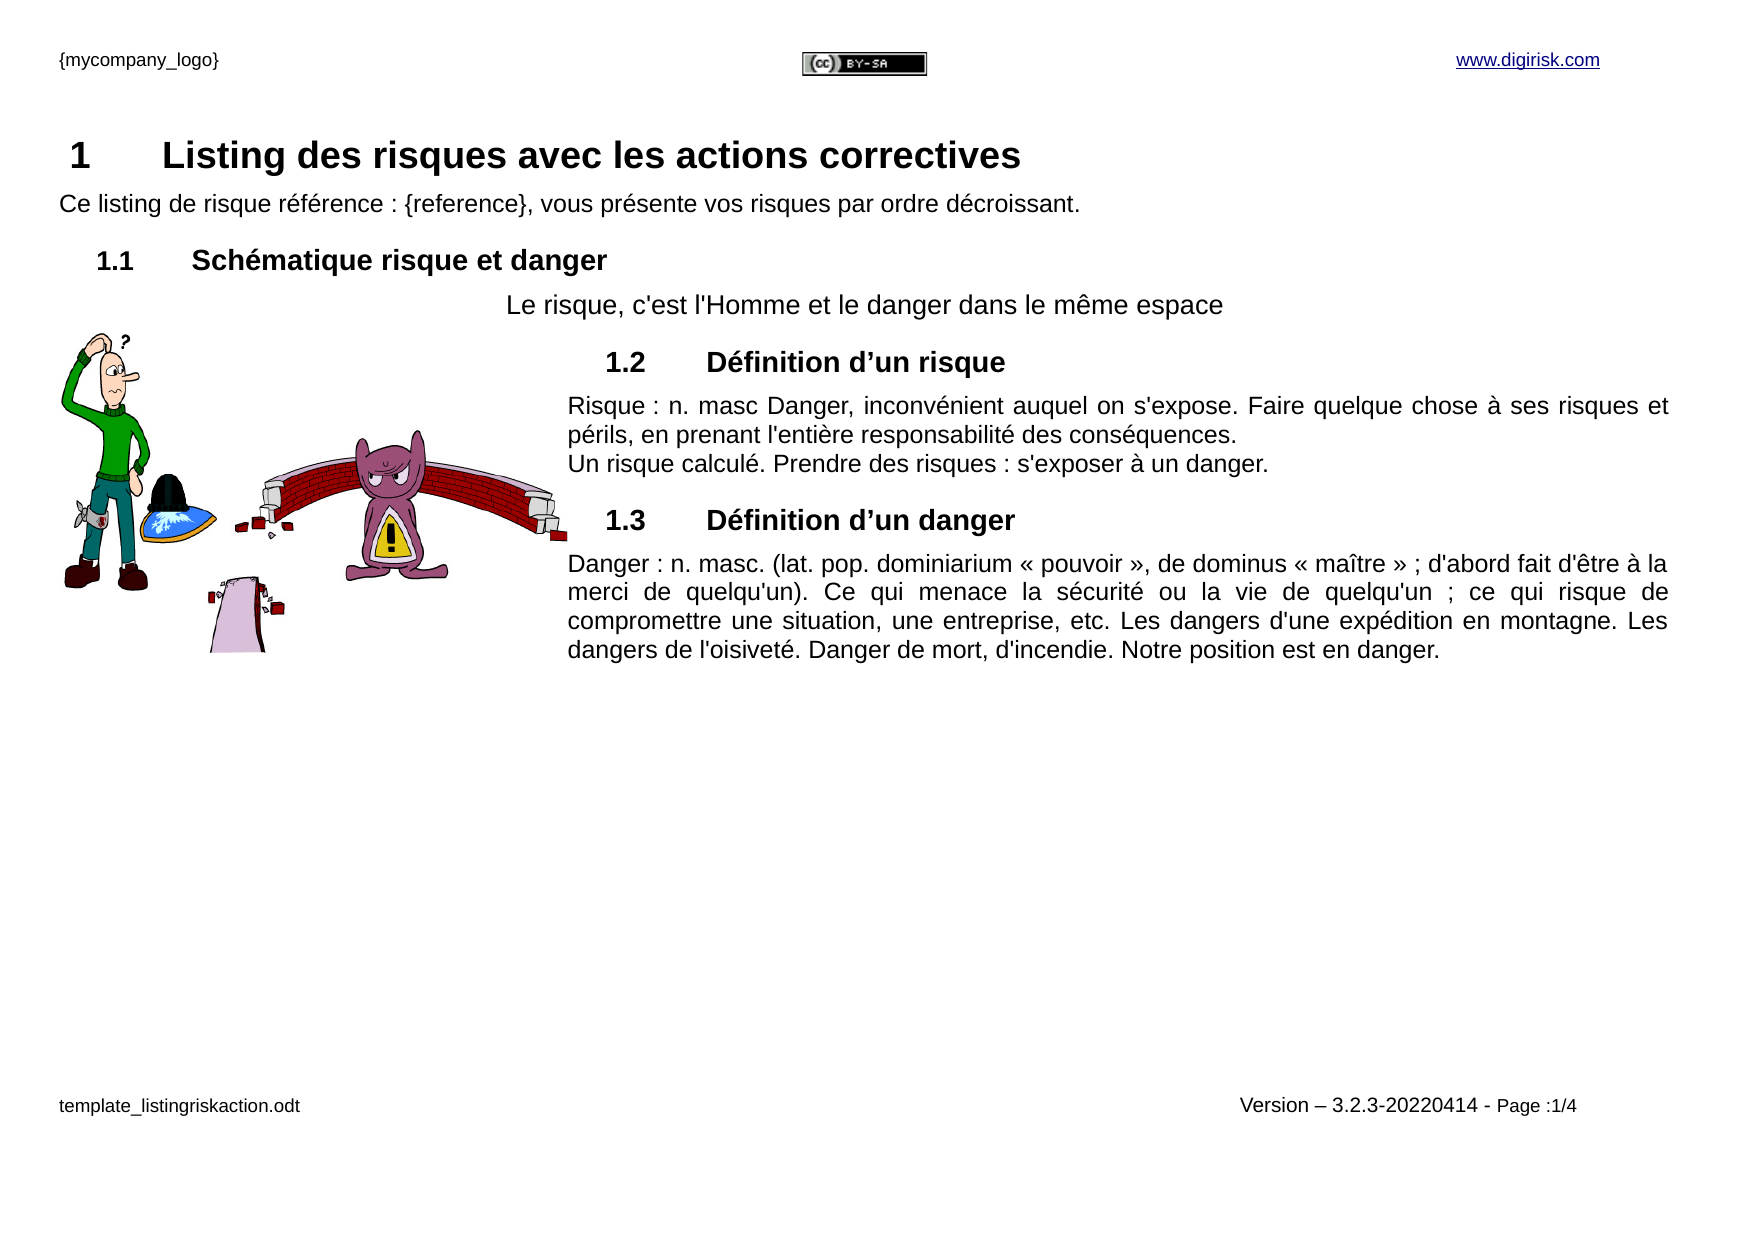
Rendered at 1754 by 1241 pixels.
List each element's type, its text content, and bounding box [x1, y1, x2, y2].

subtitle Définition d’un danger [568, 503, 1671, 536]
text Le risque, c'est l'Homme et le danger dans le même espace [59, 289, 1671, 320]
subtitle Schématique risque et danger [88, 243, 1671, 277]
text Danger : n. masc. (lat. pop. dominiarium « pouvoir », de dominus « maître » ; d'abord fait d'être à la merci de quelqu'un). Ce qui menace la sécurité ou la vie de quelqu'un ; ce qui risque de compromettre une situation, une entreprise, etc. Les dangers d'une expédition en montagne. Les dangers de l'oisiveté. Danger de mort, d'incendie. Notre position est en danger. [59, 549, 1671, 664]
subtitle Définition d’un risque [568, 345, 1671, 379]
text Risque : n. masc Danger, inconvénient auquel on s'expose. Faire quelque chose à ses risques et périls, en prenant l'entière responsabilité des conséquences. [568, 391, 1671, 449]
picture [61, 333, 568, 653]
text Un risque calculé. Prendre des risques : s'exposer à un danger. [568, 449, 1671, 478]
picture [802, 52, 928, 76]
subtitle Listing des risques avec les actions correctives [59, 133, 1671, 177]
text Ce listing de risque référence : {reference}, vous présente vos risques par ordre décroissant. [59, 189, 1671, 218]
